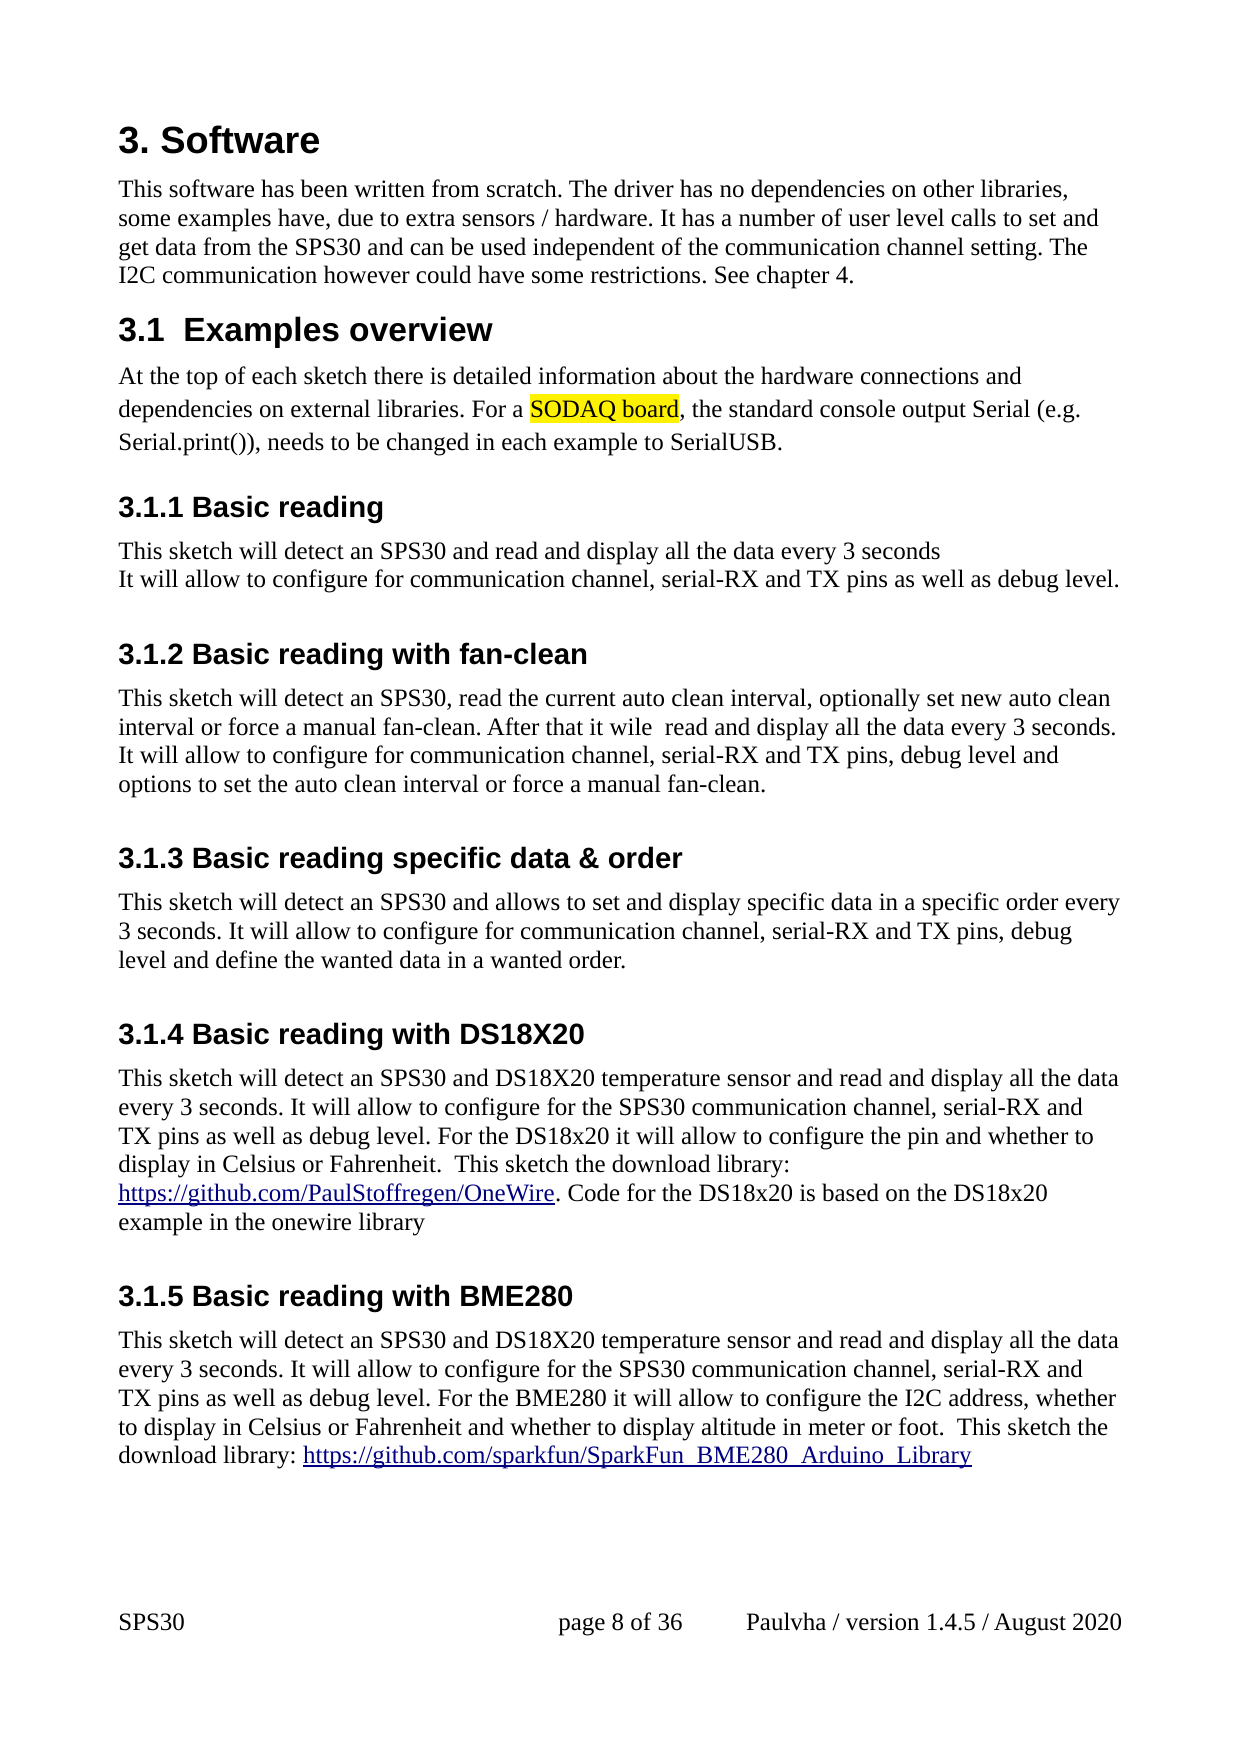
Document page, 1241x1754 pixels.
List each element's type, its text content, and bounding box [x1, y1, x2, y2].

subtitle 3.1.1 Basic reading [118, 489, 1122, 523]
subtitle 3.1.3 Basic reading specific data & order [118, 841, 1122, 875]
text This sketch will detect an SPS30 and allows to set and display specific data in a specific order every 3 seconds. It will allow to configure for communication channel, serial-RX and TX pins, debug level and define the wanted data in a wanted order. [118, 887, 1122, 974]
text It will allow to configure for communication channel, serial-RX and TX pins as well as debug level. [118, 564, 1122, 593]
subtitle 3.1 Examples overview [118, 310, 1122, 349]
text This software has been written from scratch. The driver has no dependencies on other libraries, some examples have, due to extra sensors / hardware. It has a number of user level calls to set and get data from the SPS30 and can be used independent of the communication channel setting. The I2C communication however could have some restrictions. See chapter 4. [118, 174, 1122, 289]
subtitle 3.1.2 Basic reading with fan-clean [118, 637, 1122, 670]
text This sketch will detect an SPS30, read the current auto clean interval, optionally set new auto clean interval or force a manual fan-clean. After that it wile read and display all the data every 3 seconds. [118, 683, 1122, 740]
subtitle 3.1.5 Basic reading with BME280 [118, 1279, 1122, 1313]
subtitle 3.1.4 Basic reading with DS18X20 [118, 1017, 1122, 1051]
text This sketch will detect an SPS30 and read and display all the data every 3 seconds [118, 536, 1122, 564]
text At the top of each sketch there is detailed information about the hardware connections and dependencies on external libraries. For a SODAQ board, the standard console output Serial (e.g. Serial.print()), needs to be changed in each example to SerialUSB. [118, 361, 1122, 456]
subtitle 3. Software [118, 118, 1122, 162]
text This sketch will detect an SPS30 and DS18X20 temperature sensor and read and display all the data every 3 seconds. It will allow to configure for the SPS30 communication channel, serial-RX and TX pins as well as debug level. For the DS18x20 it will allow to configure the pin and whether to display in Celsius or Fahrenheit. This sketch the download library: https://github.com/PaulStoffregen/OneWire. Code for the DS18x20 is based on the DS18x20 example in the onewire library [118, 1063, 1122, 1236]
text It will allow to configure for communication channel, serial-RX and TX pins, debug level and options to set the auto clean interval or force a manual fan-clean. [118, 740, 1122, 798]
text This sketch will detect an SPS30 and DS18X20 temperature sensor and read and display all the data every 3 seconds. It will allow to configure for the SPS30 communication channel, serial-RX and TX pins as well as debug level. For the BME280 it will allow to configure the I2C address, whether to display in Celsius or Fahrenheit and whether to display altitude in meter or foot. This sketch the download library: https://github.com/sparkfun/SparkFun_BME280_Arduino_Library [118, 1325, 1122, 1469]
